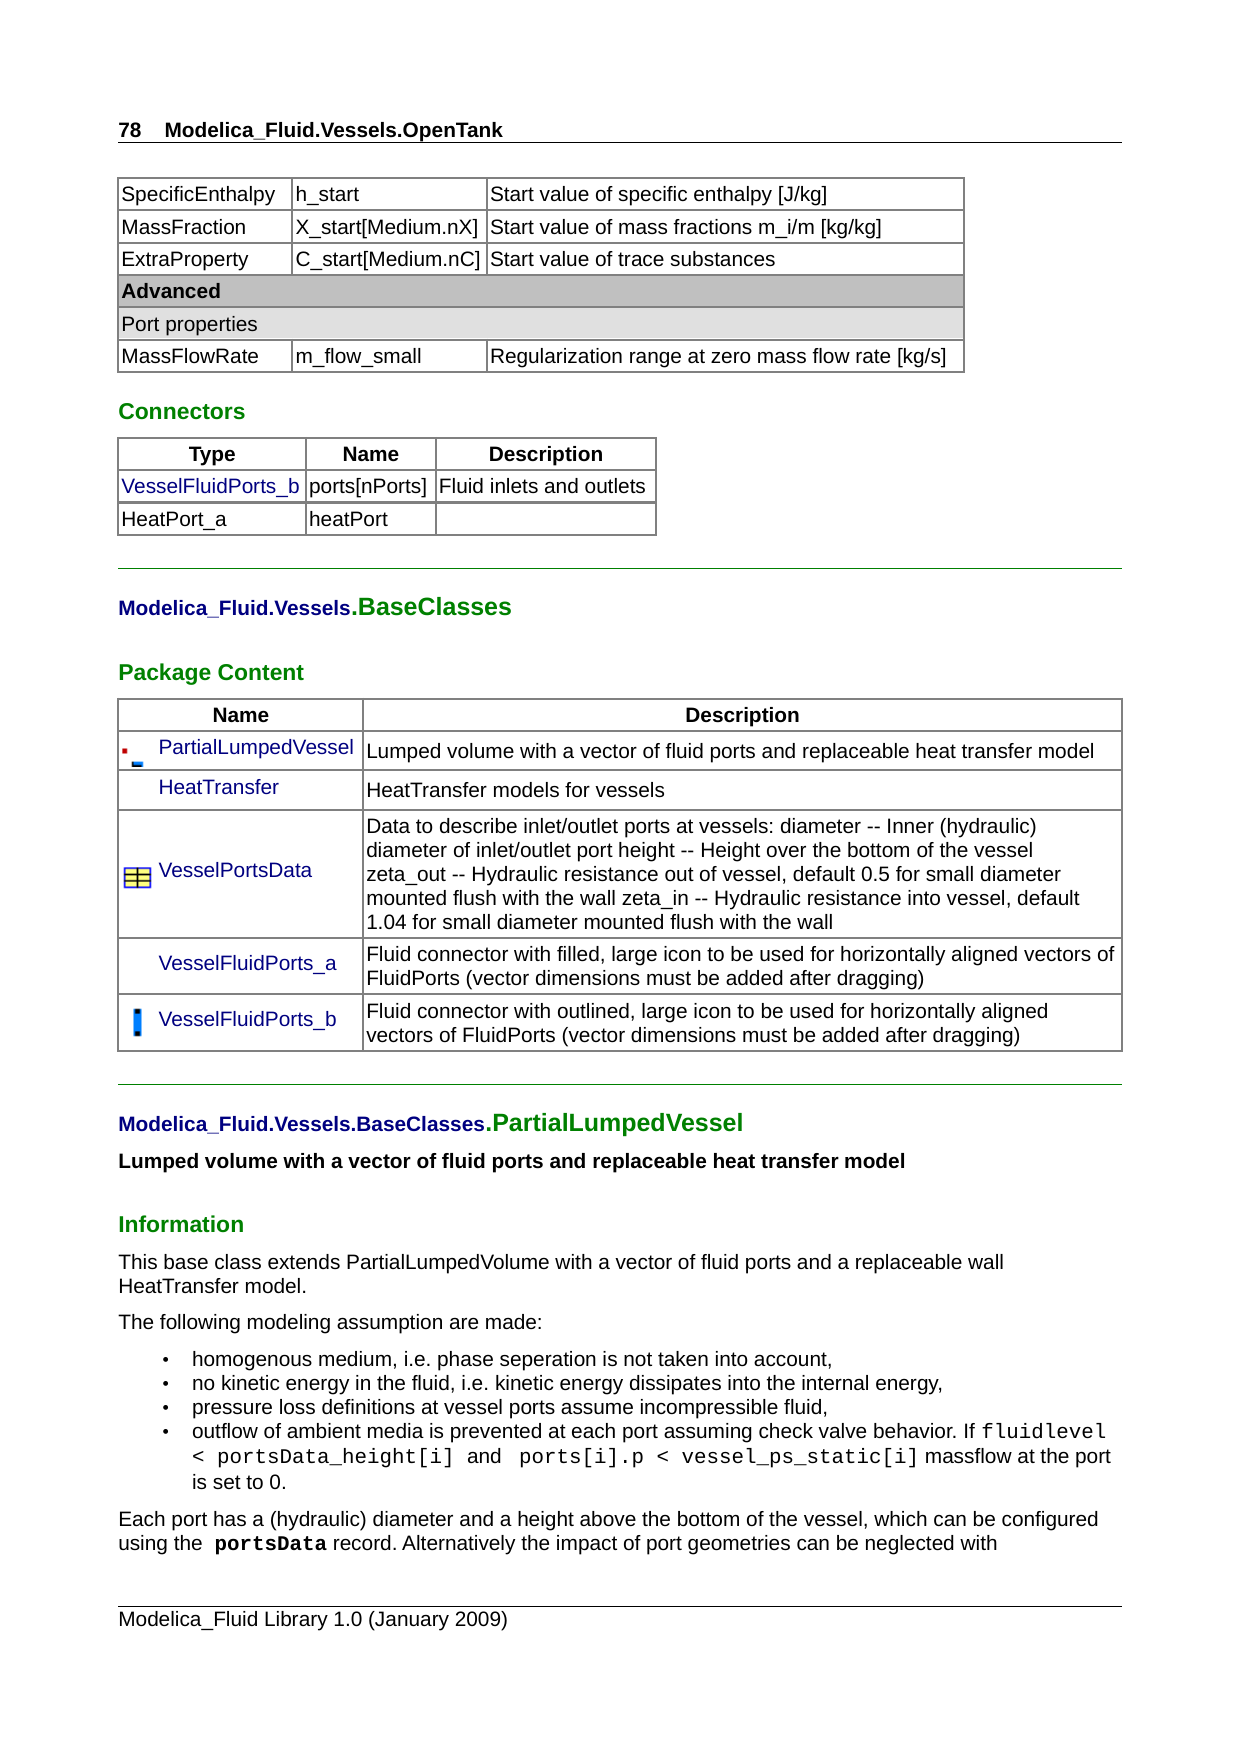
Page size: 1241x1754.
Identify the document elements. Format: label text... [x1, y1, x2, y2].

table_cell m_flow_small [293, 341, 486, 371]
picture [121, 858, 153, 890]
table_cell h_start [293, 179, 486, 209]
subtitle [995, 1211, 1120, 1235]
subtitle [995, 1110, 1120, 1137]
table_cell VesselFluidPorts_b [119, 995, 362, 1049]
table_cell Fluid inlets and outlets [437, 471, 655, 501]
table_cell [437, 504, 655, 534]
table_header Description [437, 439, 655, 469]
table_cell Regularization range at zero mass flow rate [kg/s] [488, 341, 963, 371]
text This base class extends PartialLumpedVolume with a vector of fluid ports and a replaceable wall HeatTransfer model. [118, 1250, 1122, 1298]
list no kinetic energy in the fluid, i.e. kinetic energy dissipates into the internal energy, [162, 1371, 1122, 1394]
table_cell VesselPortsData [119, 811, 362, 937]
table_cell X_start[Medium.nX] [293, 211, 486, 242]
text [995, 1149, 1120, 1173]
text Lumped volume with a vector of fluid ports and replaceable heat transfer model [118, 1149, 993, 1173]
table_header Description [364, 700, 1121, 730]
table_cell Lumped volume with a vector of fluid ports and replaceable heat transfer model [364, 732, 1121, 769]
table_cell VesselFluidPorts_b [119, 471, 305, 501]
table_cell Port properties [119, 308, 963, 338]
table_header Name [307, 439, 435, 469]
picture [121, 735, 153, 767]
table_cell Advanced [119, 276, 963, 306]
subtitle Modelica_Fluid.Vessels.BaseClasses [118, 592, 1122, 621]
text The following modeling assumption are made: [118, 1310, 1122, 1334]
table_cell ports[nPorts] [307, 471, 435, 501]
table_cell HeatTransfer models for vessels [364, 771, 1121, 809]
table_cell Start value of specific enthalpy [J/kg] [488, 179, 963, 209]
table_cell ExtraProperty [119, 244, 291, 274]
table_header Name [119, 700, 362, 730]
table_cell HeatPort_a [119, 504, 305, 534]
subtitle Package Content [118, 658, 1122, 685]
table_cell Fluid connector with filled, large icon to be used for horizontally aligned vectors of FluidPorts (vector dimensions must be added after dragging) [364, 939, 1121, 993]
table_header Type [119, 439, 305, 469]
picture [121, 1006, 153, 1038]
table_cell heatPort [307, 504, 435, 534]
table_cell SpecificEnthalpy [119, 179, 291, 209]
table_cell VesselFluidPorts_a [119, 939, 362, 993]
list pressure loss definitions at vessel ports assume incompressible fluid, [162, 1394, 1122, 1418]
table_cell Data to describe inlet/outlet ports at vessels: diameter -- Inner (hydraulic) diameter of inlet/outlet port height -- Height over the bottom of the vessel zeta_out -- Hydraulic resistance out of vessel, default 0.5 for small diameter mounted flush with the wall zeta_in -- Hydraulic resistance into vessel, default 1.04 for small diameter mounted flush with the wall [364, 811, 1121, 937]
text Each port has a (hydraulic) diameter and a height above the bottom of the vessel, which can be configured using the portsData record. Alternatively the impact of port geometries can be neglected with [118, 1507, 1122, 1556]
table_cell Start value of trace substances [488, 244, 963, 274]
table_cell Start value of mass fractions m_i/m [kg/kg] [488, 211, 963, 242]
subtitle Modelica_Fluid.Vessels.BaseClasses.PartialLumpedVessel [118, 1108, 993, 1137]
list homogenous medium, i.e. phase seperation is not taken into account, [162, 1347, 1122, 1371]
table_cell HeatTransfer [119, 771, 362, 809]
table_cell Fluid connector with outlined, large icon to be used for horizontally aligned vectors of FluidPorts (vector dimensions must be added after dragging) [364, 995, 1121, 1049]
table_cell PartialLumpedVessel [119, 732, 362, 769]
list outflow of ambient media is prevented at each port assuming check valve behavior. If fluidlevel < portsData_height[i] and ports[i].p < vessel_ps_static[i] massflow at the port is set to 0. [162, 1418, 1122, 1494]
table_cell MassFlowRate [119, 341, 291, 371]
subtitle Information [118, 1211, 993, 1237]
table_cell C_start[Medium.nC] [293, 244, 486, 274]
table_cell MassFraction [119, 211, 291, 242]
subtitle Connectors [118, 398, 1122, 424]
